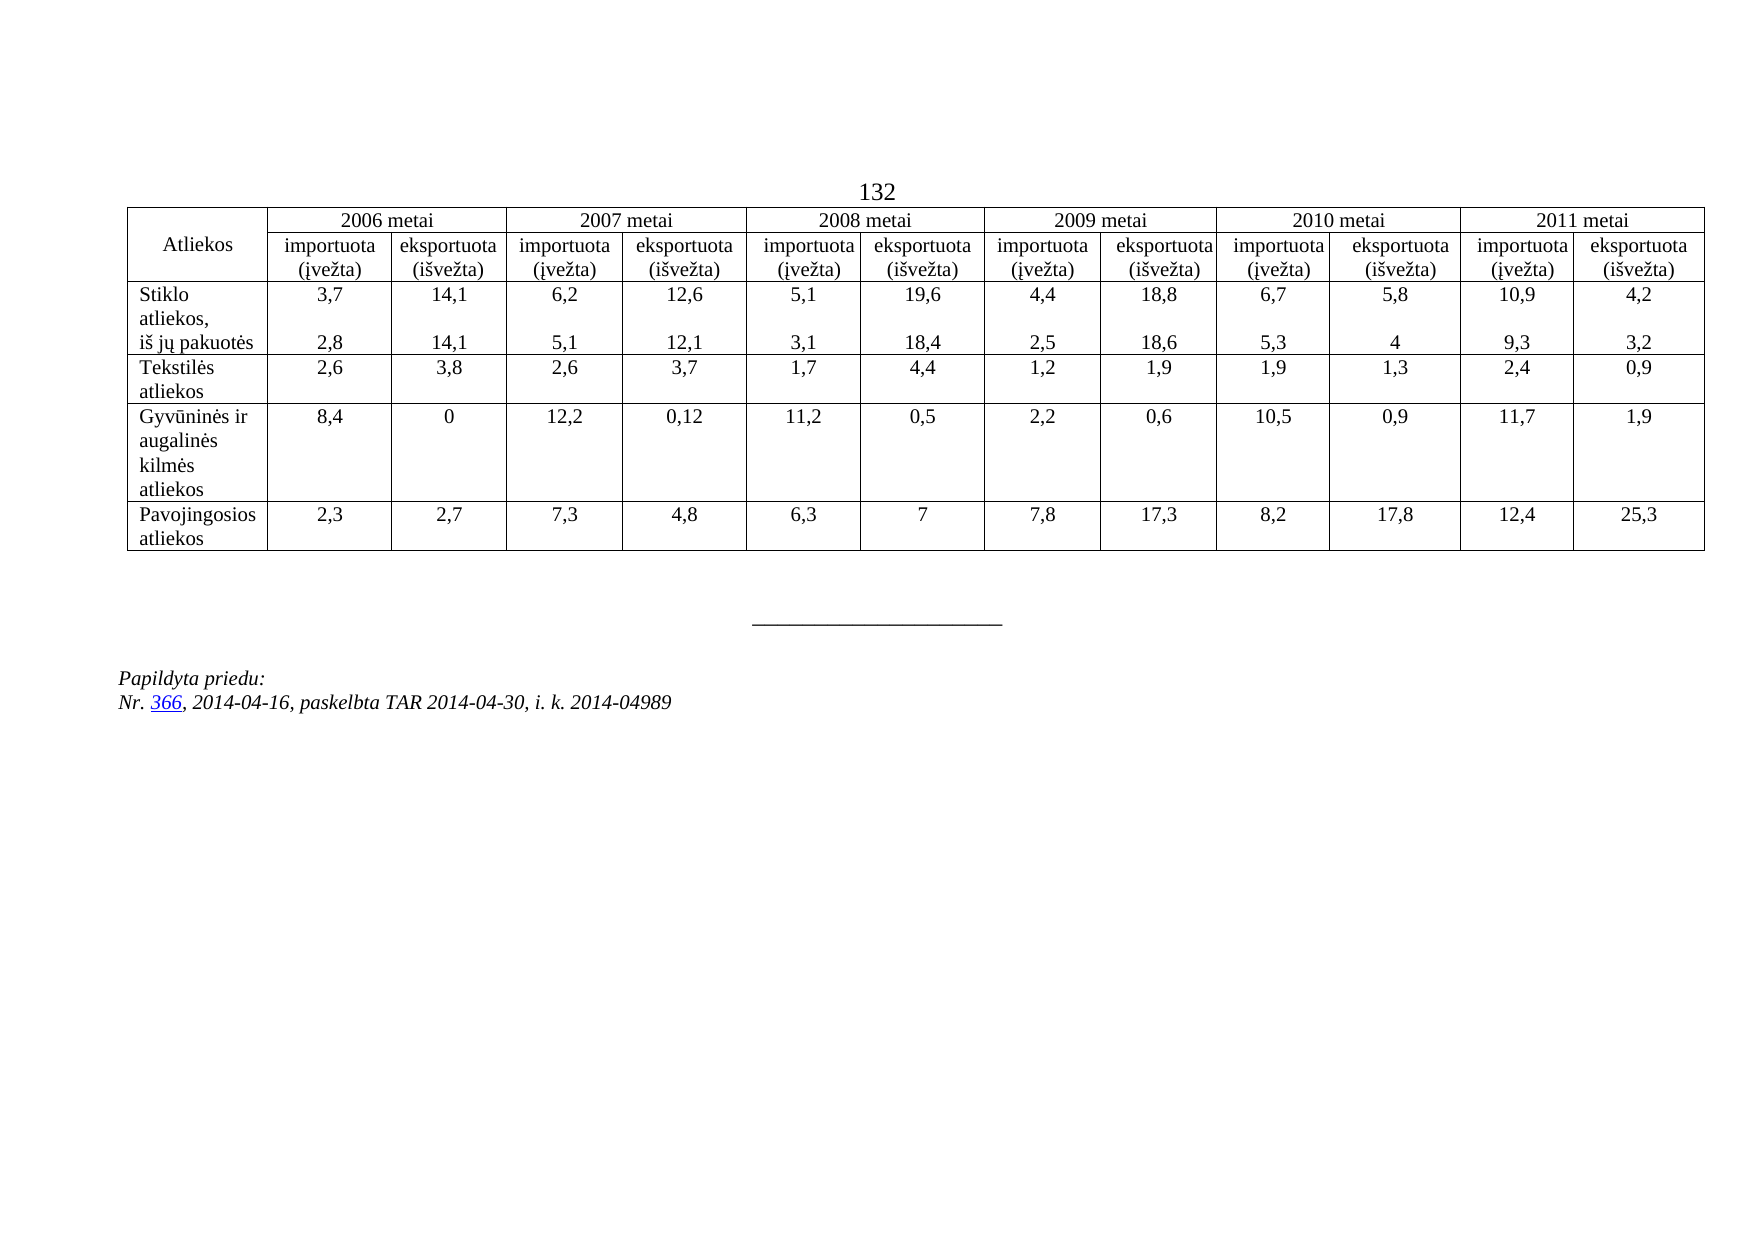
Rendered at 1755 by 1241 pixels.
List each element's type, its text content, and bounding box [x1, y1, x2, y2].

table_cell 1,3 [1330, 355, 1460, 403]
table_cell eksportuota (išvežta) [1101, 233, 1216, 281]
table_cell 4,8 [623, 502, 746, 550]
table_header Atliekos [128, 208, 267, 281]
table_cell eksportuota (išvežta) [1574, 233, 1704, 281]
table_cell 17,8 [1330, 502, 1460, 550]
table_cell importuota (įvežta) [1461, 233, 1573, 281]
table_cell 0 [392, 404, 506, 501]
table_cell 25,3 [1574, 502, 1704, 550]
table_cell 2,4 [1461, 355, 1573, 403]
table_cell 12,4 [1461, 502, 1573, 550]
table_cell 10,5 [1217, 404, 1329, 501]
table_cell 0,5 [861, 404, 984, 501]
table_header 2011 metai [1461, 208, 1704, 232]
table_cell 17,3 [1101, 502, 1216, 550]
table_cell 2,3 [268, 502, 391, 550]
table_cell 0,12 [623, 404, 746, 501]
table_cell 10,9 9,3 [1461, 282, 1573, 354]
table_cell 12,6 12,1 [623, 282, 746, 354]
text –––––––––––––––––––– [118, 608, 1636, 637]
table_cell 11,7 [1461, 404, 1573, 501]
table_cell 7,8 [985, 502, 1100, 550]
table_cell 7 [861, 502, 984, 550]
table_cell 12,2 [507, 404, 622, 501]
table_cell 7,3 [507, 502, 622, 550]
table_header 2008 metai [747, 208, 984, 232]
table_header 2010 metai [1217, 208, 1460, 232]
table_cell Pavojingosios atliekos [128, 502, 267, 550]
table_cell 1,9 [1217, 355, 1329, 403]
table_cell eksportuota (išvežta) [861, 233, 984, 281]
text Nr. 366, 2014-04-16, paskelbta TAR 2014-04-30, i. k. 2014-04989 [118, 690, 1636, 714]
table_cell 4,4 2,5 [985, 282, 1100, 354]
table_cell 1,9 [1574, 404, 1704, 501]
table_cell 1,2 [985, 355, 1100, 403]
table_cell 0,6 [1101, 404, 1216, 501]
table_cell 6,3 [747, 502, 860, 550]
table_cell 3,7 2,8 [268, 282, 391, 354]
table_cell 3,8 [392, 355, 506, 403]
table_cell Tekstilės atliekos [128, 355, 267, 403]
table_cell 8,4 [268, 404, 391, 501]
table_cell 18,8 18,6 [1101, 282, 1216, 354]
table_cell importuota (įvežta) [747, 233, 860, 281]
table_cell 5,8 4 [1330, 282, 1460, 354]
table_cell 3,7 [623, 355, 746, 403]
table_cell 2,2 [985, 404, 1100, 501]
table_cell 8,2 [1217, 502, 1329, 550]
table_cell 2,6 [507, 355, 622, 403]
table_cell 6,7 5,3 [1217, 282, 1329, 354]
table_cell eksportuota (išvežta) [392, 233, 506, 281]
table_header 2006 metai [268, 208, 506, 232]
table_cell Stiklo atliekos, iš jų pakuotės [128, 282, 267, 354]
table_cell 2,7 [392, 502, 506, 550]
table_cell 1,9 [1101, 355, 1216, 403]
table_cell eksportuota (išvežta) [623, 233, 746, 281]
table_cell Gyvūninės ir augalinės kilmės atliekos [128, 404, 267, 501]
table_cell 19,6 18,4 [861, 282, 984, 354]
table_cell 11,2 [747, 404, 860, 501]
table_cell importuota (įvežta) [268, 233, 391, 281]
table_header 2009 metai [985, 208, 1216, 232]
table_cell importuota (įvežta) [1217, 233, 1329, 281]
table_cell 5,1 3,1 [747, 282, 860, 354]
table_cell 6,2 5,1 [507, 282, 622, 354]
table_cell 14,1 14,1 [392, 282, 506, 354]
table_cell importuota (įvežta) [985, 233, 1100, 281]
table_cell 1,7 [747, 355, 860, 403]
table_cell eksportuota (išvežta) [1330, 233, 1460, 281]
text Papildyta priedu: [118, 666, 1636, 690]
table_cell importuota (įvežta) [507, 233, 622, 281]
table_cell 2,6 [268, 355, 391, 403]
table_header 2007 metai [507, 208, 746, 232]
table_cell 4,4 [861, 355, 984, 403]
table_cell 0,9 [1574, 355, 1704, 403]
table_cell 0,9 [1330, 404, 1460, 501]
table_cell 4,2 3,2 [1574, 282, 1704, 354]
